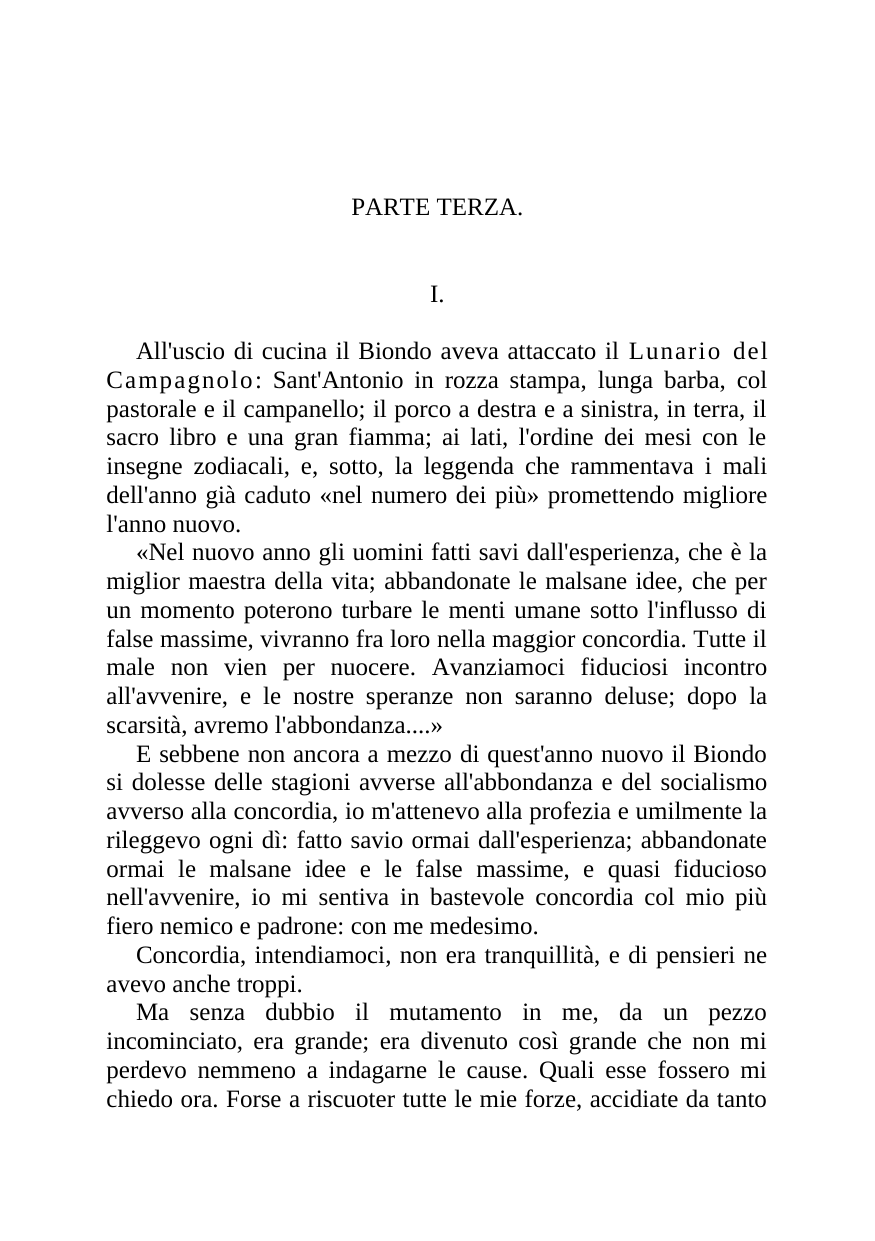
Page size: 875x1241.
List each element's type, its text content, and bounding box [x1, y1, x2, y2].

text Concordia, intendiamoci, non era tranquillità, e di pensieri ne avevo anche troppi. [106, 940, 768, 997]
text «Nel nuovo anno gli uomini fatti savi dall'esperienza, che è la miglior maestra della vita; abbandonate le malsane idee, che per un momento poterono turbare le menti umane sotto l'influsso di false massime, vivranno fra loro nella maggior concordia. Tutte il male non vien per nuocere. Avanziamoci fiduciosi incontro all'avvenire, e le nostre speranze non saranno deluse; dopo la scarsità, avremo l'abbondanza....» [106, 537, 768, 739]
text PARTE TERZA. [106, 192, 768, 221]
text All'uscio di cucina il Biondo aveva attaccato il Lunario del Campagnolo: Sant'Antonio in rozza stampa, lunga barba, col pastorale e il campanello; il porco a destra e a sinistra, in terra, il sacro libro e una gran fiamma; ai lati, l'ordine dei mesi con le insegne zodiacali, e, sotto, la leggenda che rammentava i mali dell'anno già caduto «nel numero dei più» promettendo migliore l'anno nuovo. [106, 336, 768, 537]
text E sebbene non ancora a mezzo di quest'anno nuovo il Biondo si dolesse delle stagioni avverse all'abbondanza e del socialismo avverso alla concordia, io m'attenevo alla profezia e umilmente la rileggevo ogni dì: fatto savio ormai dall'esperienza; abbandonate ormai le malsane idee e le false massime, e quasi fiducioso nell'avvenire, io mi sentiva in bastevole concordia col mio più fiero nemico e padrone: con me medesimo. [106, 739, 768, 940]
text Ma senza dubbio il mutamento in me, da un pezzo incominciato, era grande; era divenuto così grande che non mi perdevo nemmeno a indagarne le cause. Quali esse fossero mi chiedo ora. Forse a riscuoter tutte le mie forze, accidiate da tanto [106, 997, 768, 1112]
text I. [106, 279, 768, 307]
